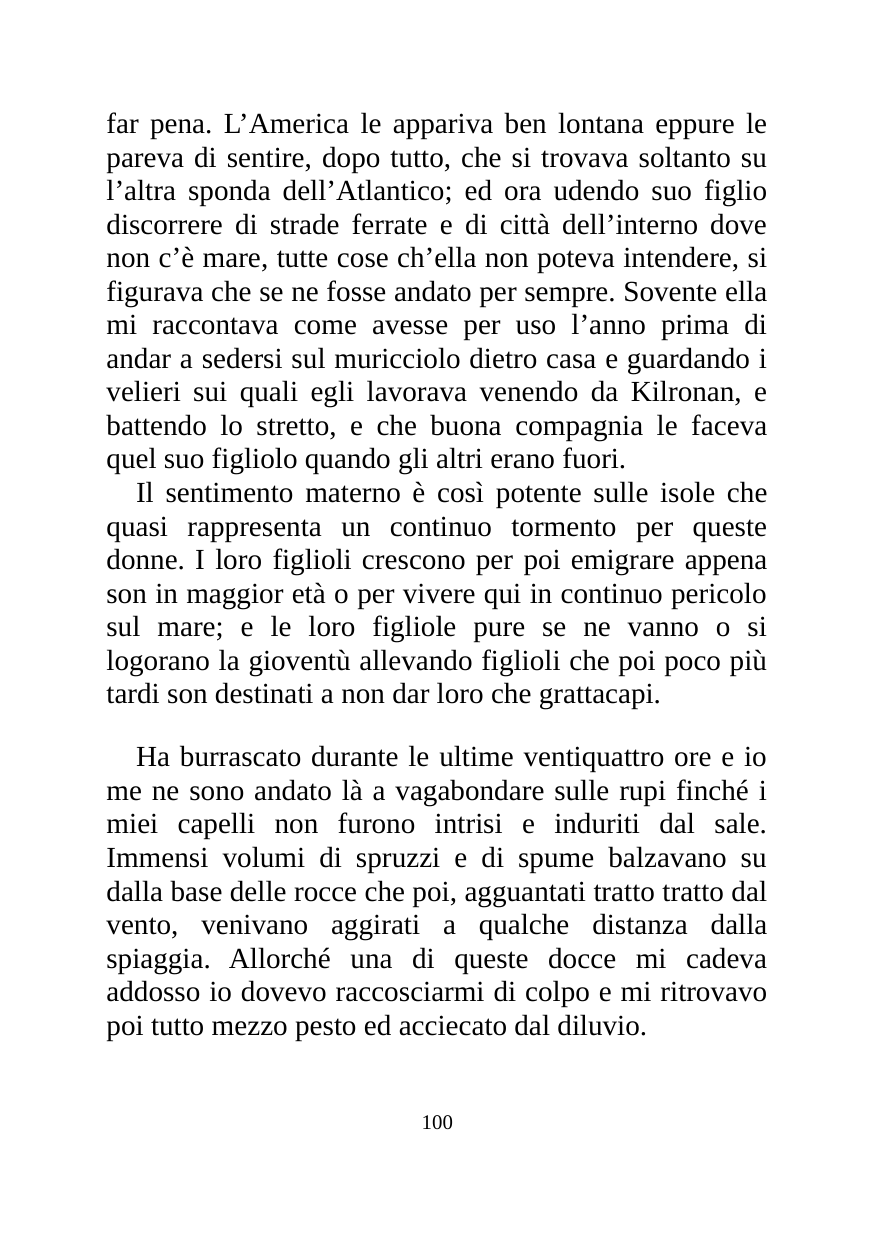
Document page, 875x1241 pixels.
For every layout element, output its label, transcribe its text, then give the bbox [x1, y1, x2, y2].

text Il sentimento materno è così potente sulle isole che quasi rappresenta un continuo tormento per queste donne. I loro figlioli crescono per poi emigrare appena son in maggior età o per vivere qui in continuo pericolo sul mare; e le loro figliole pure se ne vanno o si logorano la gioventù allevando figlioli che poi poco più tardi son destinati a non dar loro che grattacapi. [106, 475, 768, 710]
text Ha burrascato durante le ultime ventiquattro ore e io me ne sono andato là a vagabondare sulle rupi finché i miei capelli non furono intrisi e induriti dal sale. Immensi volumi di spruzzi e di spume balzavano su dalla base delle rocce che poi, agguantati tratto tratto dal vento, venivano aggirati a qualche distanza dalla spiaggia. Allorché una di queste docce mi cadeva addosso io dovevo raccosciarmi di colpo e mi ritrovavo poi tutto mezzo pesto ed acciecato dal diluvio. [106, 739, 768, 1041]
text far pena. L’America le appariva ben lontana eppure le pareva di sentire, dopo tutto, che si trovava soltanto su l’altra sponda dell’Atlantico; ed ora udendo suo figlio discorrere di strade ferrate e di città dell’interno dove non c’è mare, tutte cose ch’ella non poteva intendere, si figurava che se ne fosse andato per sempre. Sovente ella mi raccontava come avesse per uso l’anno prima di andar a sedersi sul muricciolo dietro casa e guardando i velieri sui quali egli lavorava venendo da Kilronan, e battendo lo stretto, e che buona compagnia le faceva quel suo figliolo quando gli altri erano fuori. [106, 106, 768, 475]
